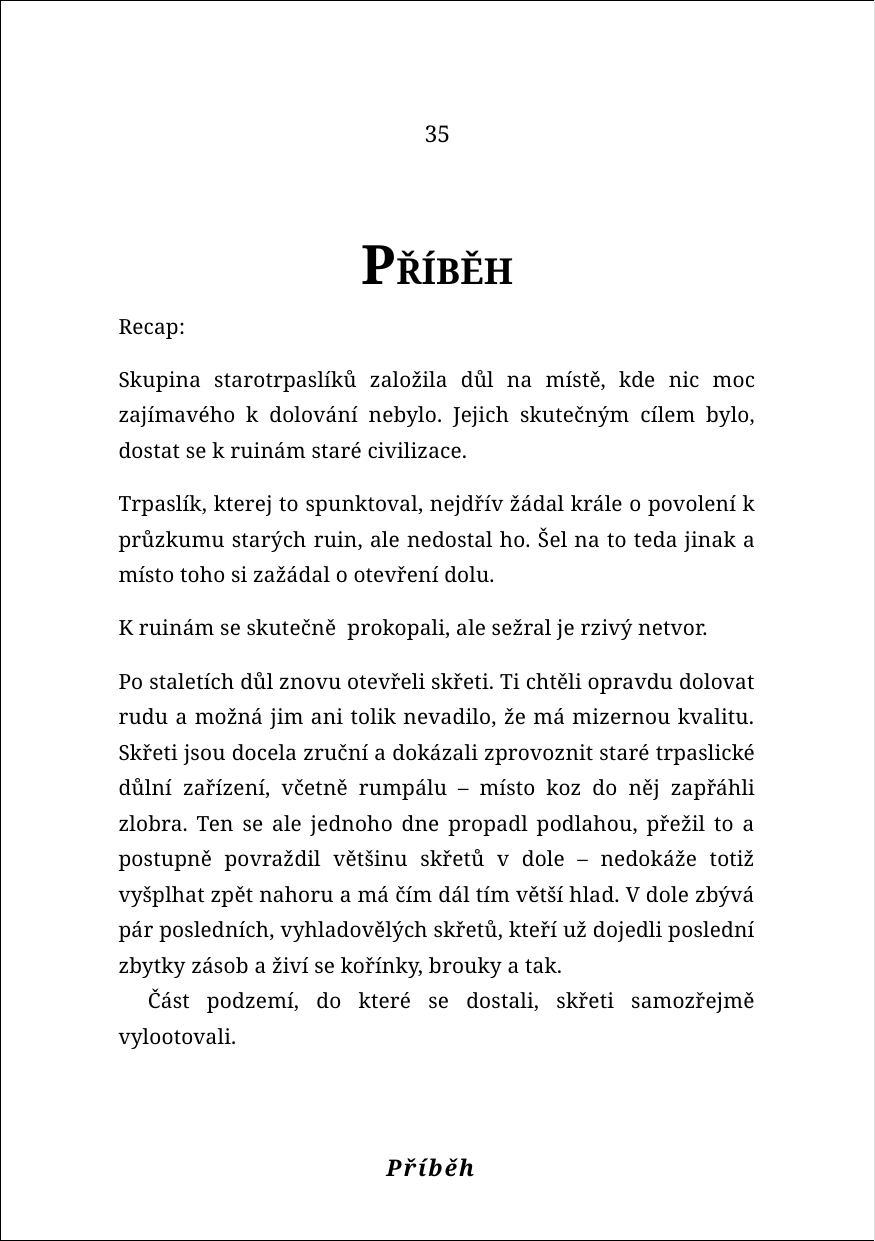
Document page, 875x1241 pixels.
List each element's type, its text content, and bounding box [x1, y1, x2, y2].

text Po staletích důl znovu otevřeli skřeti. Ti chtěli opravdu dolovat rudu a možná jim ani tolik nevadilo, že má mizernou kvalitu. Skřeti jsou docela zruční a dokázali zprovoznit staré trpaslické důlní zařízení, včetně rumpálu – místo koz do něj zapřáhli zlobra. Ten se ale jednoho dne propadl podlahou, přežil to a postupně povraždil většinu skřetů v dole – nedokáže totiž vyšplhat zpět nahoru a má čím dál tím větší hlad. V dole zbývá pár posledních, vyhladovělých skřetů, kteří už dojedli poslední zbytky zásob a živí se kořínky, brouky a tak. Část podzemí, do které se dostali, skřeti samozřejmě vylootovali. [118, 667, 756, 1050]
text Skupina starotrpaslíků založila důl na místě, kde nic moc zajímavého k dolování nebylo. Jejich skutečným cílem bylo, dostat se k ruinám staré civilizace. [118, 365, 756, 464]
text Trpaslík, kterej to spunktoval, nejdřív žádal krále o povolení k průzkumu starých ruin, ale nedostal ho. Šel na to teda jinak a místo toho si zažádal o otevření dolu. [118, 489, 756, 589]
text K ruinám se skutečně prokopali, ale sežral je rzivý netvor. [118, 613, 756, 642]
subtitle Příběh [118, 226, 756, 300]
text Recap: [118, 312, 756, 340]
